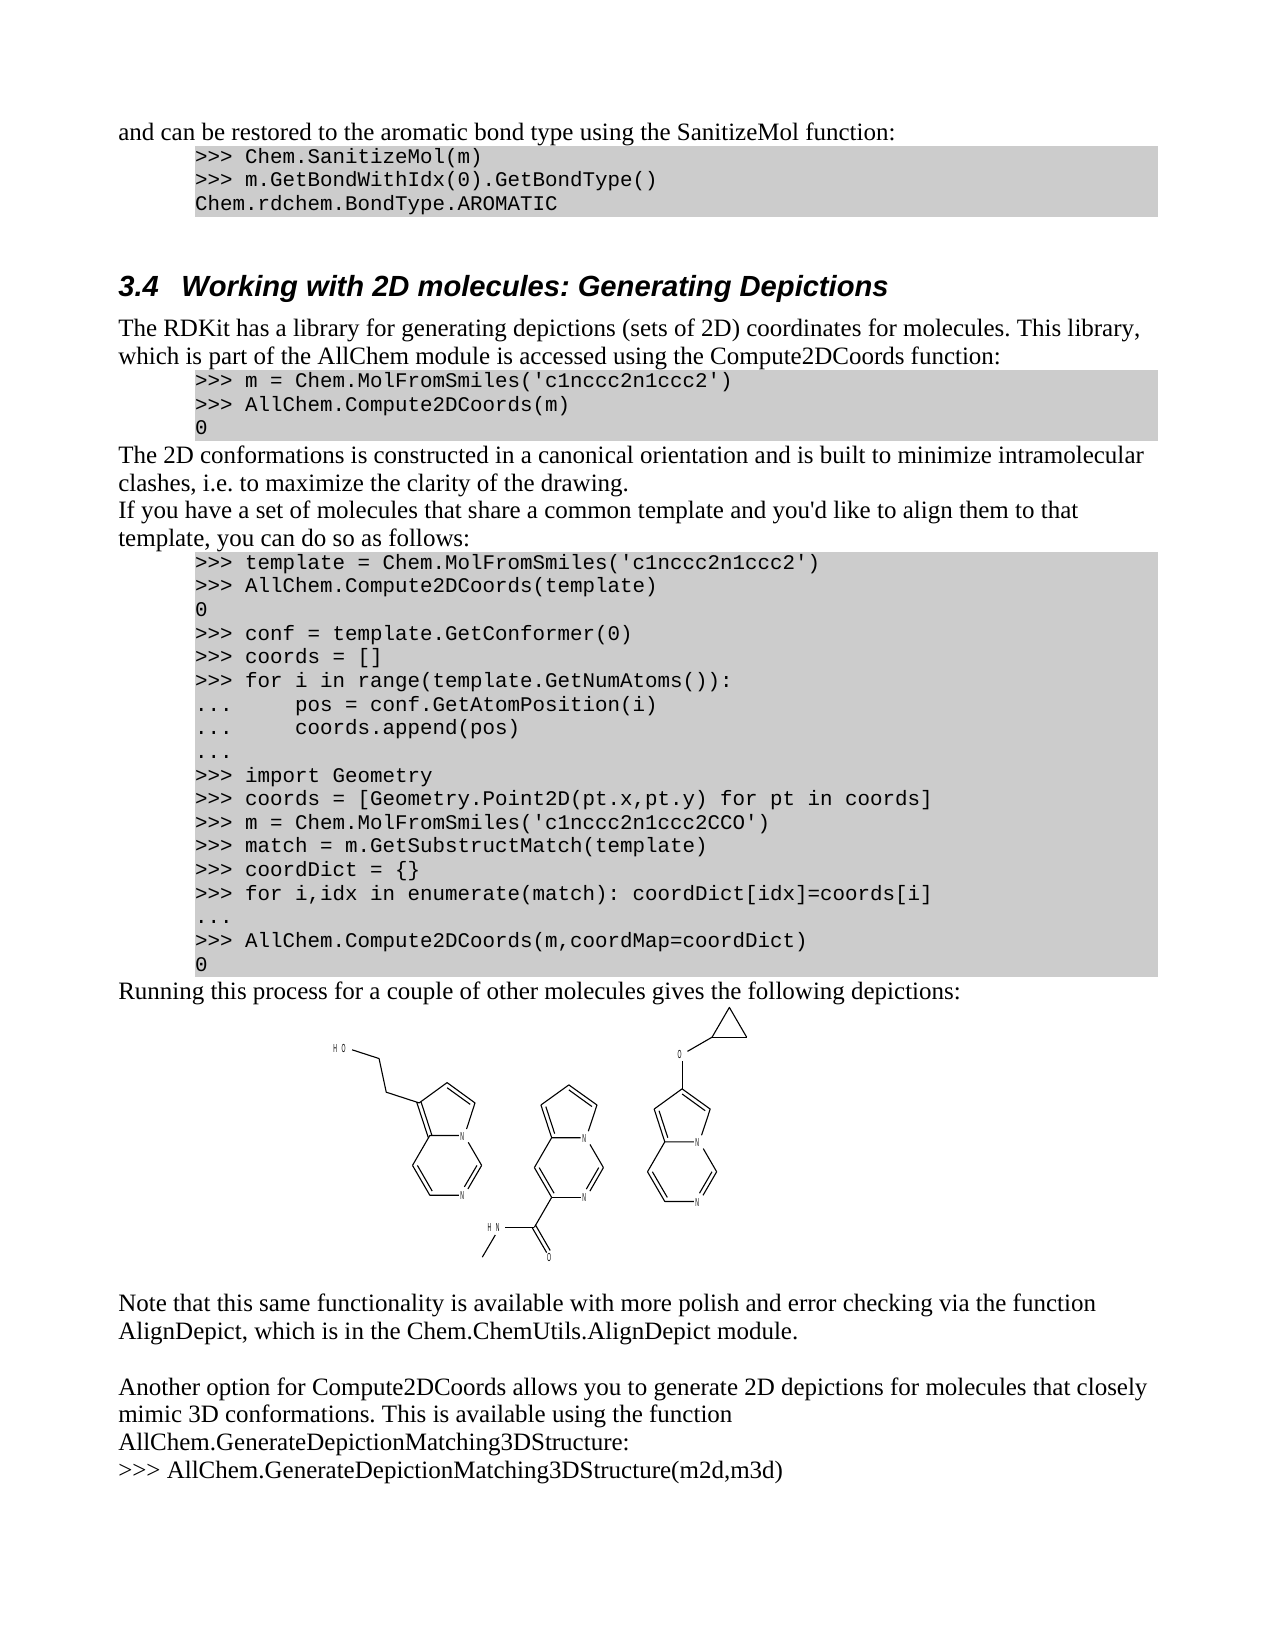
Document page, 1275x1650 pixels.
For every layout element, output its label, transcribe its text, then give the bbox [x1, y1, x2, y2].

text Running this process for a couple of other molecules gives the following depictions: [118, 977, 1157, 1005]
text >>> m = Chem.MolFromSmiles('c1nccc2n1ccc2CCO') [195, 812, 1158, 836]
text >>> coords = [] [195, 646, 1158, 670]
text >>> m = Chem.MolFromSmiles('c1nccc2n1ccc2') [195, 370, 1158, 394]
text ... [195, 906, 1158, 930]
text >>> for i,idx in enumerate(match): coordDict[idx]=coords[i] [195, 883, 1158, 906]
text 0 [195, 417, 1158, 441]
text Another option for Compute2DCoords allows you to generate 2D depictions for molecules that closely mimic 3D conformations. This is available using the function AllChem.GenerateDepictionMatching3DStructure: [118, 1373, 1157, 1456]
text >>> coordDict = {} [195, 859, 1158, 883]
text >>> conf = template.GetConformer(0) [195, 623, 1158, 646]
text >>> import Geometry [195, 764, 1158, 788]
subtitle Working with 2D molecules: Generating Depictions [118, 269, 1157, 302]
text >>> AllChem.GenerateDepictionMatching3DStructure(m2d,m3d) [118, 1456, 1157, 1483]
text The RDKit has a library for generating depictions (sets of 2D) coordinates for molecules. This library, which is part of the AllChem module is accessed using the Compute2DCoords function: [118, 314, 1157, 370]
text 0 [195, 954, 1158, 977]
text >>> for i in range(template.GetNumAtoms()): [195, 670, 1158, 694]
text >>> Chem.SanitizeMol(m) [195, 146, 1158, 169]
text ... [195, 741, 1158, 764]
text ... pos = conf.GetAtomPosition(i) [195, 694, 1158, 717]
text and can be restored to the aromatic bond type using the SanitizeMol function: [118, 118, 1157, 146]
text >>> template = Chem.MolFromSmiles('c1nccc2n1ccc2') [195, 552, 1158, 575]
text >>> m.GetBondWithIdx(0).GetBondType() [195, 169, 1158, 193]
text Note that this same functionality is available with more polish and error checking via the function AlignDepict, which is in the Chem.ChemUtils.AlignDepict module. [118, 1289, 1157, 1345]
text 0 [195, 599, 1158, 623]
text >>> AllChem.Compute2DCoords(m) [195, 394, 1158, 417]
text >>> AllChem.Compute2DCoords(template) [195, 575, 1158, 599]
text ... coords.append(pos) [195, 717, 1158, 741]
text If you have a set of molecules that share a common template and you'd like to align them to that template, you can do so as follows: [118, 496, 1157, 552]
text The 2D conformations is constructed in a canonical orientation and is built to minimize intramolecular clashes, i.e. to maximize the clarity of the drawing. [118, 441, 1157, 496]
text >>> match = m.GetSubstructMatch(template) [195, 836, 1158, 859]
text Chem.rdchem.BondType.AROMATIC [195, 193, 1158, 217]
text >>> AllChem.Compute2DCoords(m,coordMap=coordDict) [195, 930, 1158, 954]
text >>> coords = [Geometry.Point2D(pt.x,pt.y) for pt in coords] [195, 788, 1158, 812]
